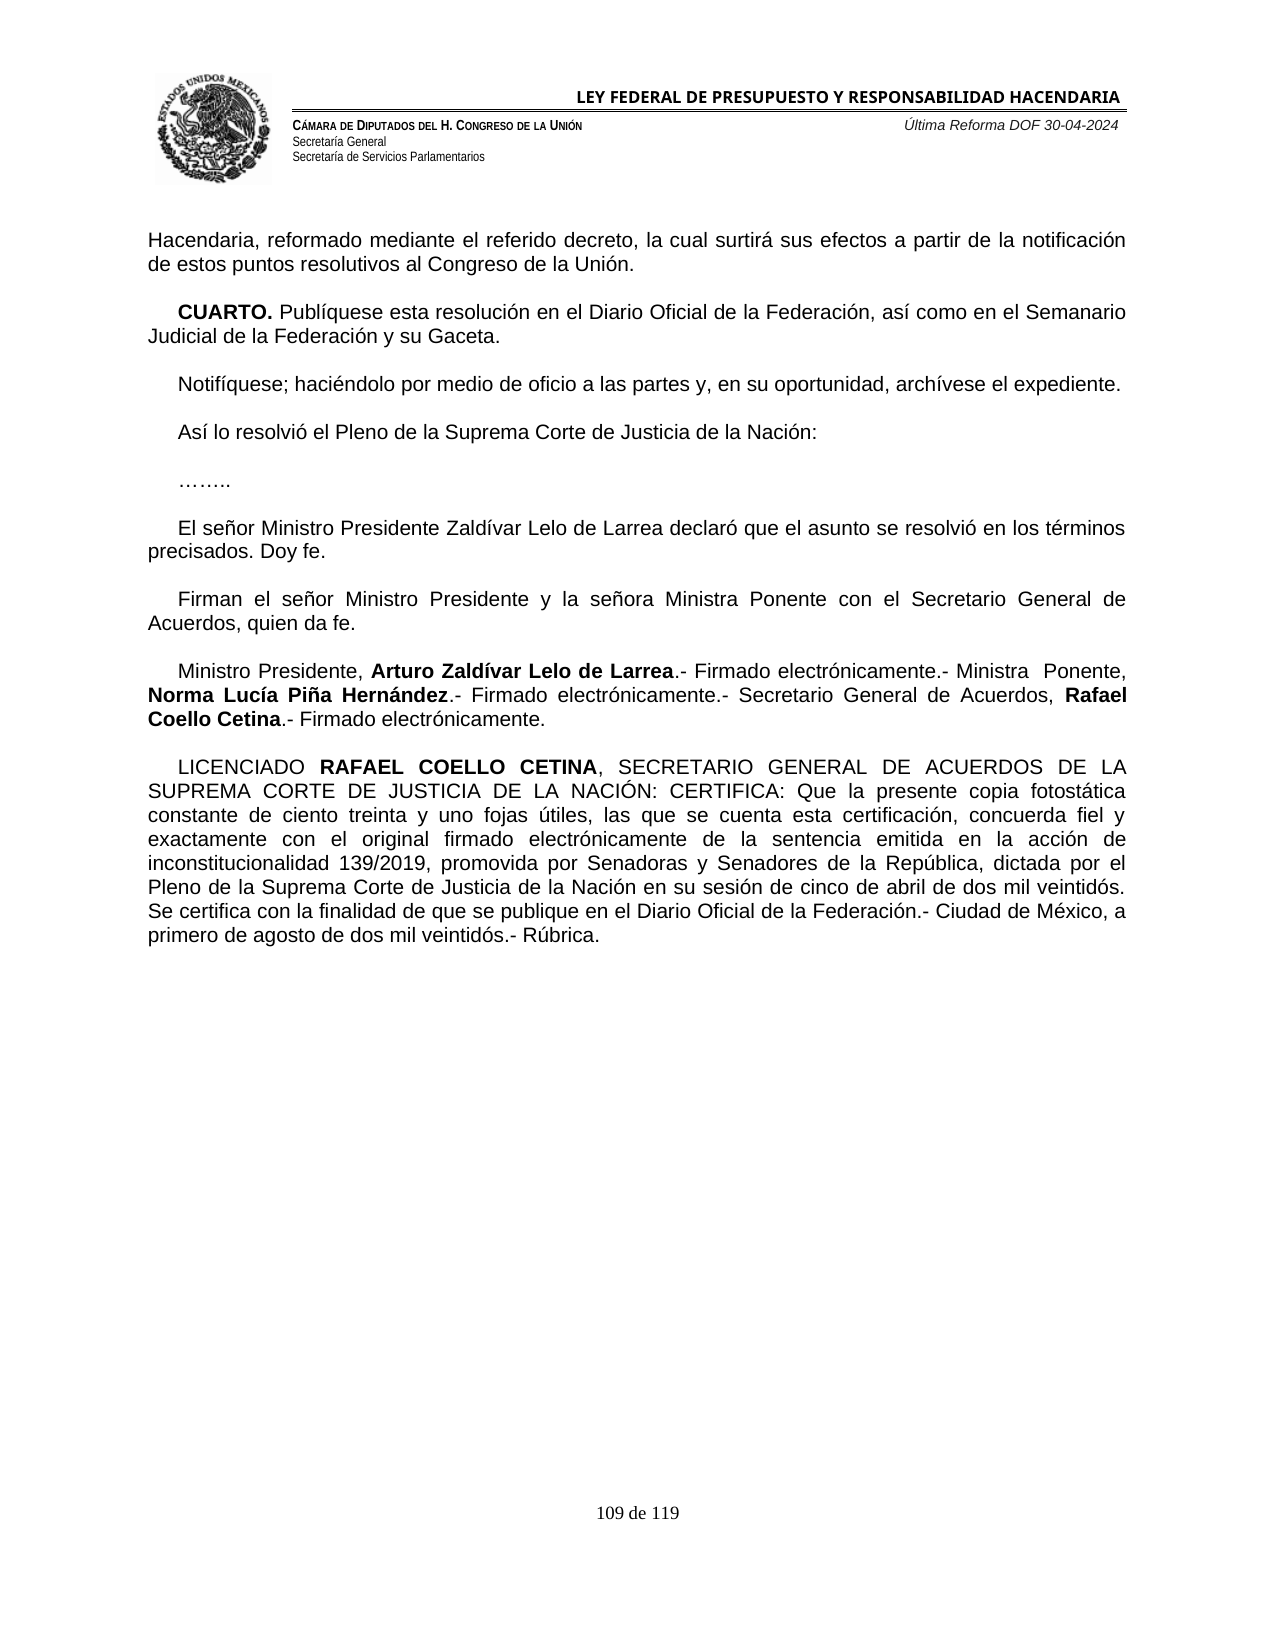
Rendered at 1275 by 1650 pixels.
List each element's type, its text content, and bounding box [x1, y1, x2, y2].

text Ministro Presidente, Arturo Zaldívar Lelo de Larrea.- Firmado electrónicamente.- Ministra Ponente, Norma Lucía Piña Hernández.- Firmado electrónicamente.- Secretario General de Acuerdos, Rafael Coello Cetina.- Firmado electrónicamente. [148, 659, 1127, 731]
text …….. [148, 467, 1127, 491]
text Notifíquese; haciéndolo por medio de oficio a las partes y, en su oportunidad, archívese el expediente. [148, 372, 1127, 396]
text Así lo resolvió el Pleno de la Suprema Corte de Justicia de la Nación: [148, 419, 1127, 443]
text El señor Ministro Presidente Zaldívar Lelo de Larrea declaró que el asunto se resolvió en los términos precisados. Doy fe. [148, 515, 1127, 563]
text Hacendaria, reformado mediante el referido decreto, la cual surtirá sus efectos a partir de la notificación de estos puntos resolutivos al Congreso de la Unión. [148, 228, 1127, 276]
text LICENCIADO RAFAEL COELLO CETINA, SECRETARIO GENERAL DE ACUERDOS DE LA SUPREMA CORTE DE JUSTICIA DE LA NACIÓN: CERTIFICA: Que la presente copia fotostática constante de ciento treinta y uno fojas útiles, las que se cuenta esta certificación, concuerda fiel y exactamente con el original firmado electrónicamente de la sentencia emitida en la acción de inconstitucionalidad 139/2019, promovida por Senadoras y Senadores de la República, dictada por el Pleno de la Suprema Corte de Justicia de la Nación en su sesión de cinco de abril de dos mil veintidós. Se certifica con la finalidad de que se publique en el Diario Oficial de la Federación.- Ciudad de México, a primero de agosto de dos mil veintidós.- Rúbrica. [148, 755, 1127, 947]
text CUARTO. Publíquese esta resolución en el Diario Oficial de la Federación, así como en el Semanario Judicial de la Federación y su Gaceta. [148, 300, 1127, 348]
text Firman el señor Ministro Presidente y la señora Ministra Ponente con el Secretario General de Acuerdos, quien da fe. [148, 587, 1127, 635]
